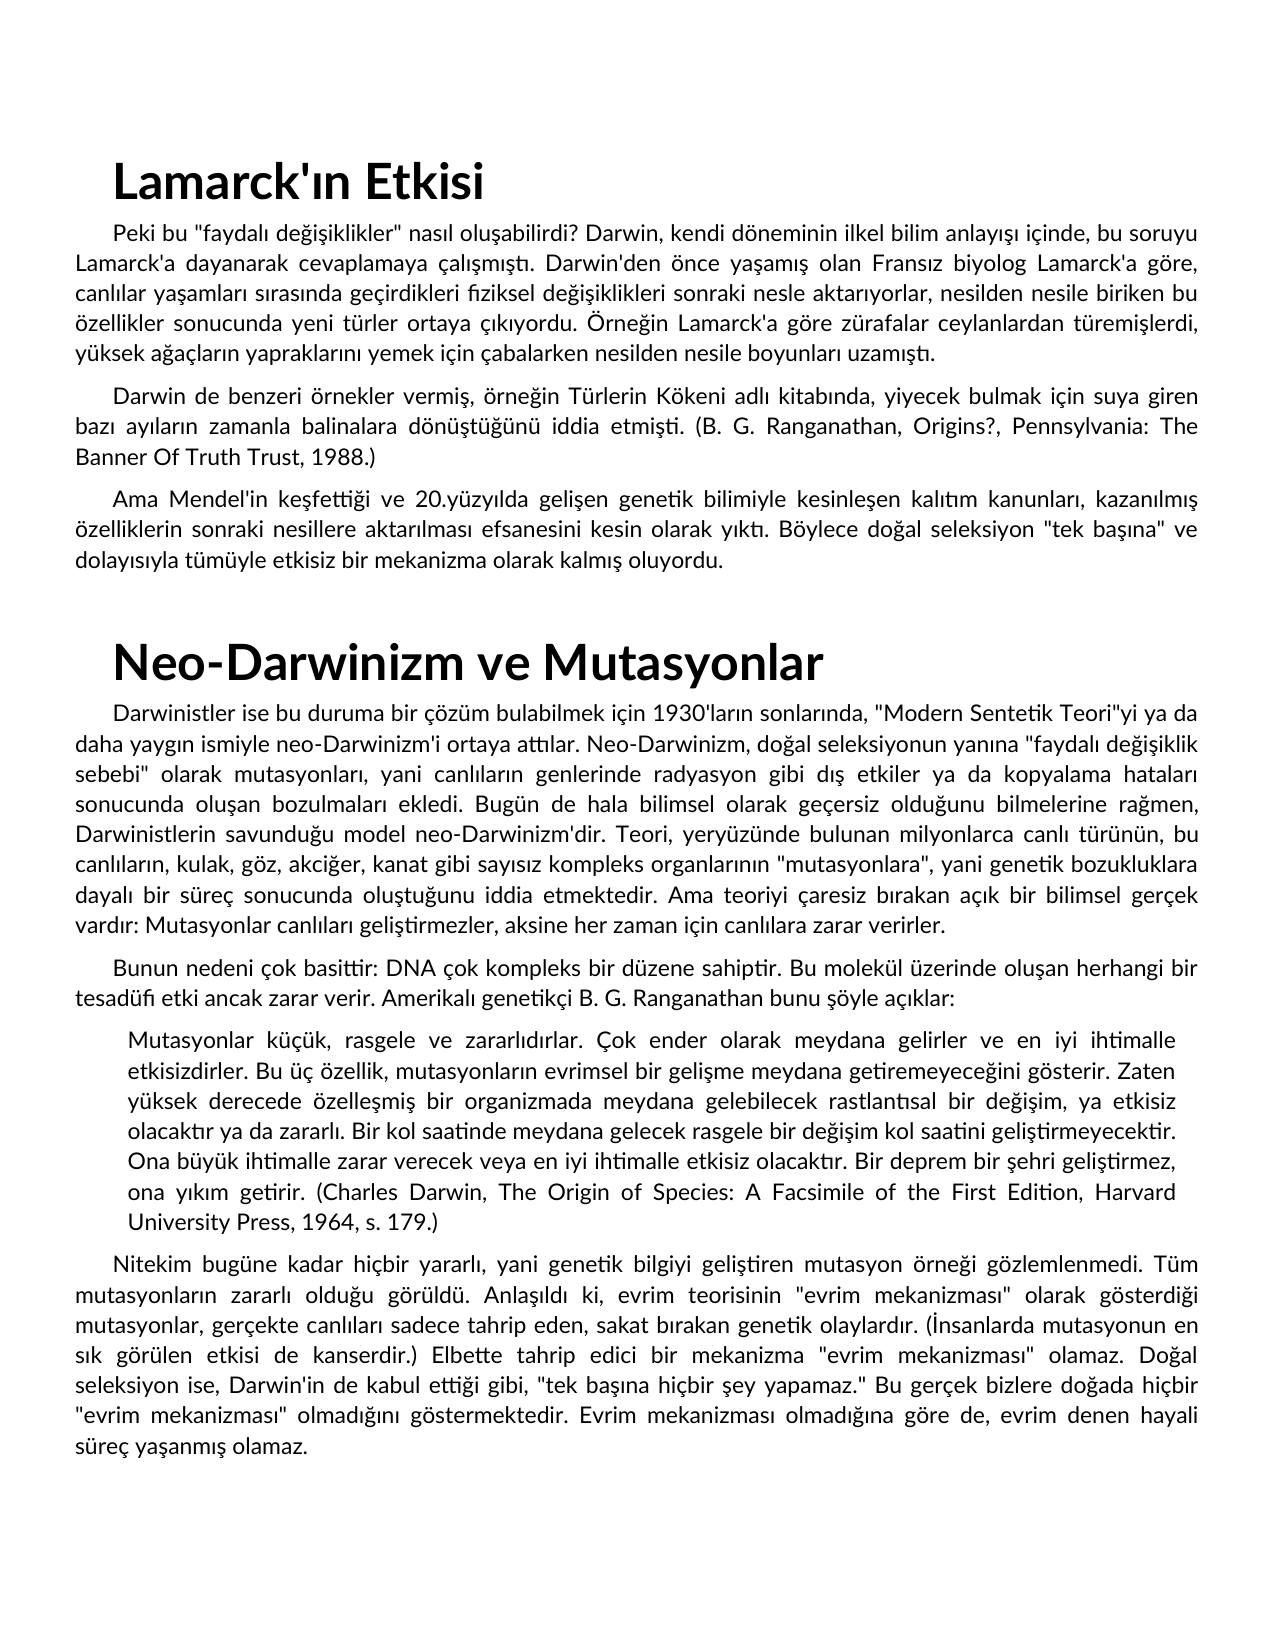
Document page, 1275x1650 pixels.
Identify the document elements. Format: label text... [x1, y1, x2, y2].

text Nitekim bugüne kadar hiçbir yararlı, yani genetik bilgiyi geliştiren mutasyon örneği gözlemlenmedi. Tüm mutasyonların zararlı olduğu görüldü. Anlaşıldı ki, evrim teorisinin "evrim mekanizması" olarak gösterdiği mutasyonlar, gerçekte canlıları sadece tahrip eden, sakat bırakan genetik olaylardır. (İnsanlarda mutasyonun en sık görülen etkisi de kanserdir.) Elbette tahrip edici bir mekanizma "evrim mekanizması" olamaz. Doğal seleksiyon ise, Darwin'in de kabul ettiği gibi, "tek başına hiçbir şey yapamaz." Bu gerçek bizlere doğada hiçbir "evrim mekanizması" olmadığını göstermektedir. Evrim mekanizması olmadığına göre de, evrim denen hayali süreç yaşanmış olamaz. [75, 1250, 1200, 1459]
text Bunun nedeni çok basittir: DNA çok kompleks bir düzene sahiptir. Bu molekül üzerinde oluşan herhangi bir tesadüfi etki ancak zarar verir. Amerikalı genetikçi B. G. Ranganathan bunu şöyle açıklar: [75, 953, 1200, 1011]
subtitle Lamarck'ın Etkisi [112, 150, 1200, 210]
text Ama Mendel'in keşfettiği ve 20.yüzyılda gelişen genetik bilimiyle kesinleşen kalıtım kanunları, kazanılmış özelliklerin sonraki nesillere aktarılması efsanesini kesin olarak yıktı. Böylece doğal seleksiyon "tek başına" ve dolayısıyla tümüyle etkisiz bir mekanizma olarak kalmış oluyordu. [75, 485, 1200, 573]
subtitle Neo-Darwinizm ve Mutasyonlar [112, 631, 1200, 691]
text Darwinistler ise bu duruma bir çözüm bulabilmek için 1930'ların sonlarında, "Modern Sentetik Teori"yi ya da daha yaygın ismiyle neo-Darwinizm'i ortaya attılar. Neo-Darwinizm, doğal seleksiyonun yanına "faydalı değişiklik sebebi" olarak mutasyonları, yani canlıların genlerinde radyasyon gibi dış etkiler ya da kopyalama hataları sonucunda oluşan bozulmaları ekledi. Bugün de hala bilimsel olarak geçersiz olduğunu bilmelerine rağmen, Darwinistlerin savunduğu model neo-Darwinizm'dir. Teori, yeryüzünde bulunan milyonlarca canlı türünün, bu canlıların, kulak, göz, akciğer, kanat gibi sayısız kompleks organlarının "mutasyonlara", yani genetik bozukluklara dayalı bir süreç sonucunda oluştuğunu iddia etmektedir. Ama teoriyi çaresiz bırakan açık bir bilimsel gerçek vardır: Mutasyonlar canlıları geliştirmezler, aksine her zaman için canlılara zarar verirler. [75, 699, 1200, 938]
text Peki bu "faydalı değişiklikler" nasıl oluşabilirdi? Darwin, kendi döneminin ilkel bilim anlayışı içinde, bu soruyu Lamarck'a dayanarak cevaplamaya çalışmıştı. Darwin'den önce yaşamış olan Fransız biyolog Lamarck'a göre, canlılar yaşamları sırasında geçirdikleri fiziksel değişiklikleri sonraki nesle aktarıyorlar, nesilden nesile biriken bu özellikler sonucunda yeni türler ortaya çıkıyordu. Örneğin Lamarck'a göre zürafalar ceylanlardan türemişlerdi, yüksek ağaçların yapraklarını yemek için çabalarken nesilden nesile boyunları uzamıştı. [75, 218, 1200, 367]
text Mutasyonlar küçük, rasgele ve zararlıdırlar. Çok ender olarak meydana gelirler ve en iyi ihtimalle etkisizdirler. Bu üç özellik, mutasyonların evrimsel bir gelişme meydana getiremeyeceğini gösterir. Zaten yüksek derecede özelleşmiş bir organizmada meydana gelebilecek rastlantısal bir değişim, ya etkisiz olacaktır ya da zararlı. Bir kol saatinde meydana gelecek rasgele bir değişim kol saatini geliştirmeyecektir. Ona büyük ihtimalle zarar verecek veya en iyi ihtimalle etkisiz olacaktır. Bir deprem bir şehri geliştirmez, ona yıkım getirir. (Charles Darwin, The Origin of Species: A Facsimile of the First Edition, Harvard University Press, 1964, s. 179.) [127, 1026, 1177, 1235]
text Darwin de benzeri örnekler vermiş, örneğin Türlerin Kökeni adlı kitabında, yiyecek bulmak için suya giren bazı ayıların zamanla balinalara dönüştüğünü iddia etmişti. (B. G. Ranganathan, Origins?, Pennsylvania: The Banner Of Truth Trust, 1988.) [75, 382, 1200, 470]
